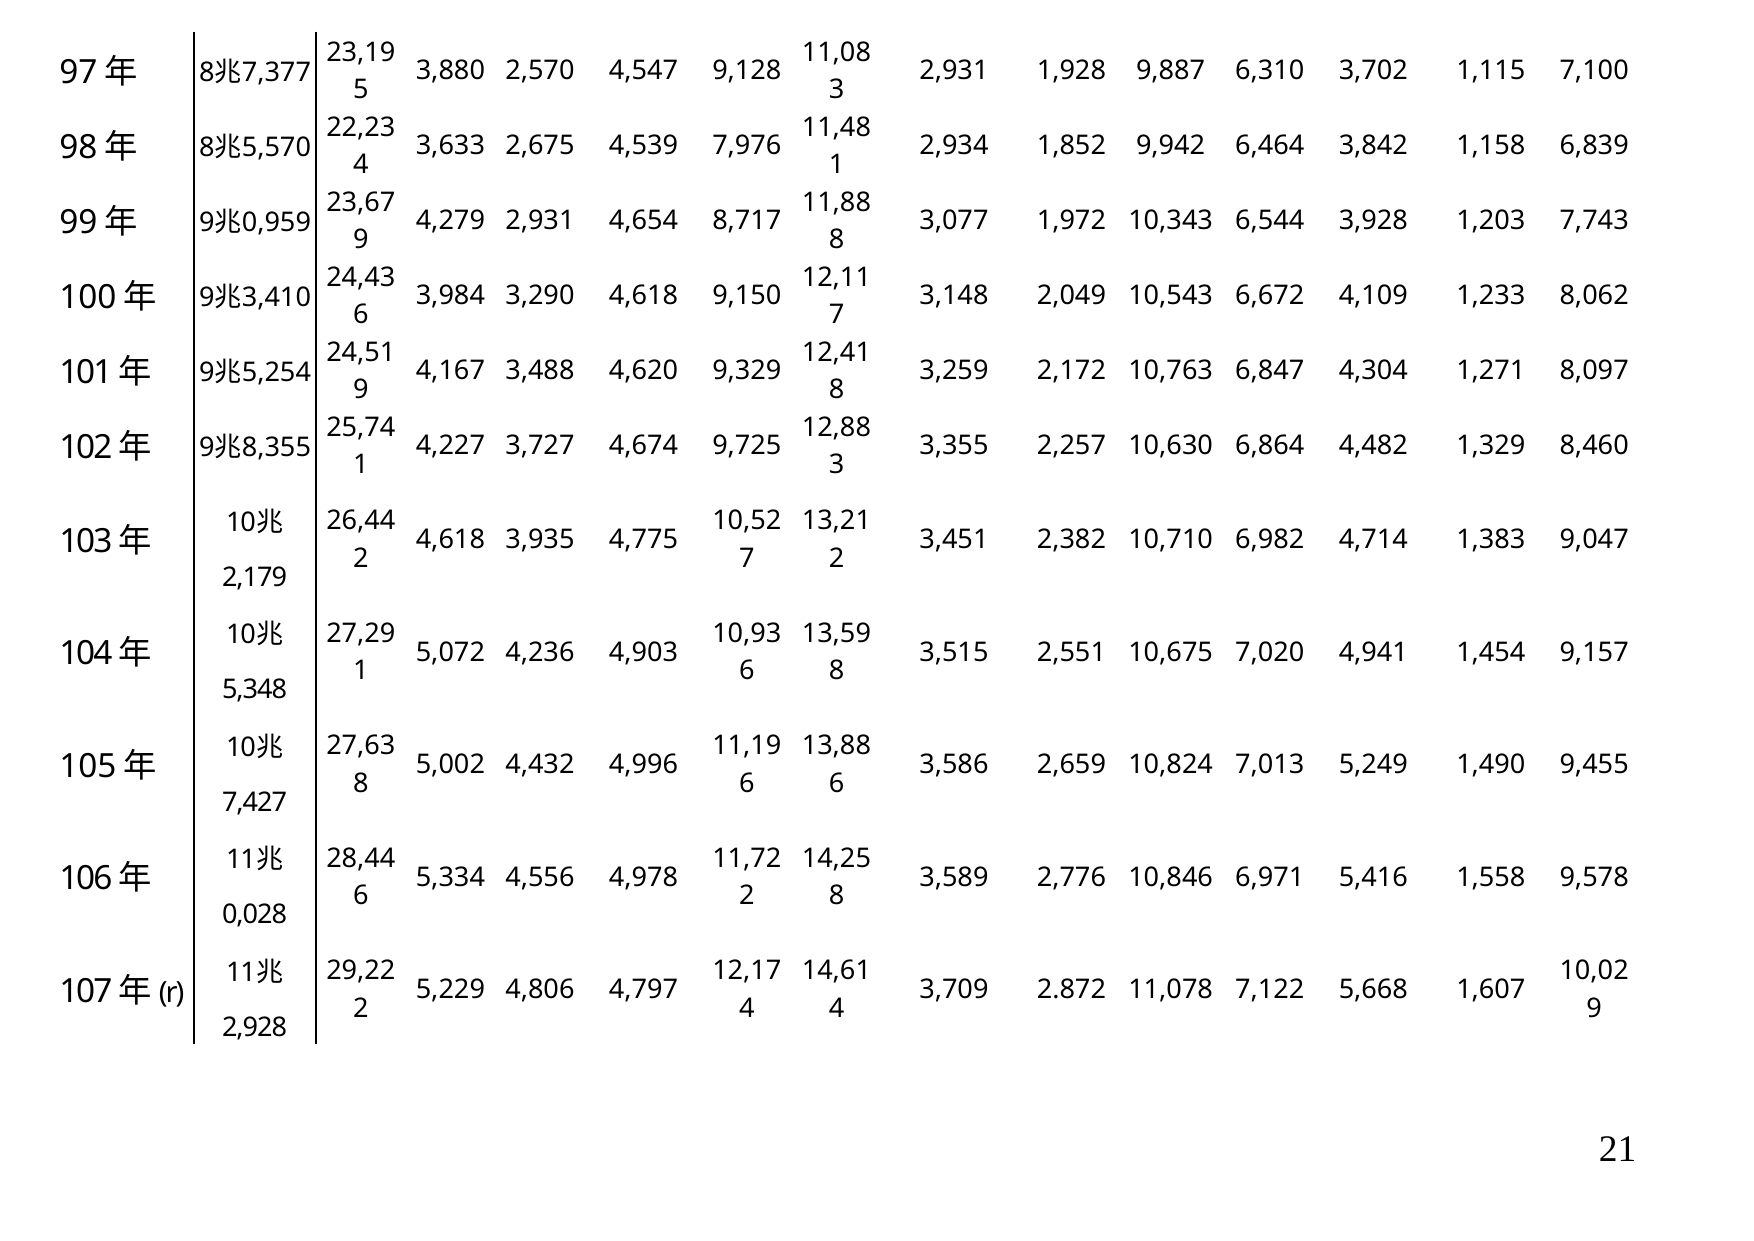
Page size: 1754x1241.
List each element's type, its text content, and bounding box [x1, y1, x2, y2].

table_cell 8,097 [1549, 332, 1639, 407]
table_cell 3,259 [881, 332, 1026, 407]
table_cell 10,029 [1549, 932, 1639, 1044]
table_cell 4,236 [495, 594, 584, 707]
table_cell 9,047 [1549, 482, 1639, 594]
table_cell 4,618 [585, 257, 702, 332]
table_cell 1,233 [1432, 257, 1549, 332]
table_cell 5,249 [1314, 707, 1432, 819]
table_cell 14,258 [791, 819, 881, 932]
table_cell 6,310 [1225, 32, 1314, 107]
table_cell 7,020 [1225, 594, 1314, 707]
table_cell 3,148 [881, 257, 1026, 332]
table_cell 7,122 [1225, 932, 1314, 1044]
table_cell 11,196 [702, 707, 791, 819]
table_cell 3,633 [405, 107, 495, 182]
table_cell 12,174 [702, 932, 791, 1044]
table_cell 11,481 [791, 107, 881, 182]
table_cell 2,659 [1026, 707, 1116, 819]
table_cell 103年 [56, 482, 193, 594]
table_cell 4,547 [585, 32, 702, 107]
table_cell 1,928 [1026, 32, 1116, 107]
table_cell 10,630 [1116, 407, 1225, 482]
table_cell 27,291 [317, 594, 405, 707]
table_cell 102年 [56, 407, 193, 482]
table_cell 4,556 [495, 819, 584, 932]
table_cell 4,941 [1314, 594, 1432, 707]
table_cell 14,614 [791, 932, 881, 1044]
table_cell 4,482 [1314, 407, 1432, 482]
table_cell 10,543 [1116, 257, 1225, 332]
table_cell 1,271 [1432, 332, 1549, 407]
table_cell 99年 [56, 182, 193, 257]
table_cell 10兆5,348 [195, 594, 315, 707]
table_cell 1,454 [1432, 594, 1549, 707]
table_cell 13,212 [791, 482, 881, 594]
table_cell 107年 (r) [56, 932, 193, 1044]
table_cell 2,934 [881, 107, 1026, 182]
table_cell 3,935 [495, 482, 584, 594]
table_cell 3,515 [881, 594, 1026, 707]
table_cell 3,727 [495, 407, 584, 482]
table_cell 5,229 [405, 932, 495, 1044]
table_cell 4,978 [585, 819, 702, 932]
table_cell 4,279 [405, 182, 495, 257]
table_cell 2,675 [495, 107, 584, 182]
table_cell 4,996 [585, 707, 702, 819]
table_cell 10,846 [1116, 819, 1225, 932]
table_cell 10兆2,179 [195, 482, 315, 594]
table_cell 8兆5,570 [195, 107, 315, 182]
table_cell 1,852 [1026, 107, 1116, 182]
table_cell 4,797 [585, 932, 702, 1044]
table_cell 1,203 [1432, 182, 1549, 257]
table_cell 3,355 [881, 407, 1026, 482]
table_cell 9兆0,959 [195, 182, 315, 257]
table_cell 6,839 [1549, 107, 1639, 182]
table_cell 1,329 [1432, 407, 1549, 482]
table_cell 4,304 [1314, 332, 1432, 407]
table_cell 1,607 [1432, 932, 1549, 1044]
table_cell 27,638 [317, 707, 405, 819]
table_cell 4,227 [405, 407, 495, 482]
table_cell 4,167 [405, 332, 495, 407]
table_cell 11,083 [791, 32, 881, 107]
table_cell 10,527 [702, 482, 791, 594]
table_cell 9,329 [702, 332, 791, 407]
table_cell 106年 [56, 819, 193, 932]
table_cell 5,416 [1314, 819, 1432, 932]
table_cell 1,490 [1432, 707, 1549, 819]
table_cell 2,382 [1026, 482, 1116, 594]
table_cell 8,062 [1549, 257, 1639, 332]
table_cell 6,544 [1225, 182, 1314, 257]
table_cell 12,117 [791, 257, 881, 332]
table_cell 10,675 [1116, 594, 1225, 707]
table_cell 9,150 [702, 257, 791, 332]
table_cell 6,864 [1225, 407, 1314, 482]
table_cell 11兆2,928 [195, 932, 315, 1044]
table_cell 3,586 [881, 707, 1026, 819]
table_cell 28,446 [317, 819, 405, 932]
table_cell 1,115 [1432, 32, 1549, 107]
table_cell 9,128 [702, 32, 791, 107]
table_cell 24,436 [317, 257, 405, 332]
table_cell 4,109 [1314, 257, 1432, 332]
table_cell 10,710 [1116, 482, 1225, 594]
table_cell 9,887 [1116, 32, 1225, 107]
table_cell 6,464 [1225, 107, 1314, 182]
table_cell 11,078 [1116, 932, 1225, 1044]
table_cell 26,442 [317, 482, 405, 594]
table_cell 4,539 [585, 107, 702, 182]
table_cell 4,620 [585, 332, 702, 407]
table_cell 12,883 [791, 407, 881, 482]
table_cell 3,589 [881, 819, 1026, 932]
table_cell 2,776 [1026, 819, 1116, 932]
table_cell 10,343 [1116, 182, 1225, 257]
table_cell 5,668 [1314, 932, 1432, 1044]
table_cell 22,234 [317, 107, 405, 182]
table_cell 8,717 [702, 182, 791, 257]
table_cell 3,842 [1314, 107, 1432, 182]
table_cell 7,100 [1549, 32, 1639, 107]
table_cell 7,976 [702, 107, 791, 182]
table_cell 9兆3,410 [195, 257, 315, 332]
table_cell 3,880 [405, 32, 495, 107]
table_cell 13,598 [791, 594, 881, 707]
table_cell 101年 [56, 332, 193, 407]
table_cell 104年 [56, 594, 193, 707]
table_cell 7,013 [1225, 707, 1314, 819]
table_cell 10,936 [702, 594, 791, 707]
table_cell 4,775 [585, 482, 702, 594]
table_cell 4,674 [585, 407, 702, 482]
table_cell 4,618 [405, 482, 495, 594]
table_cell 4,714 [1314, 482, 1432, 594]
table_cell 9,725 [702, 407, 791, 482]
table_cell 24,519 [317, 332, 405, 407]
table_cell 3,451 [881, 482, 1026, 594]
table_cell 2,931 [495, 182, 584, 257]
table_cell 13,886 [791, 707, 881, 819]
table_cell 9,942 [1116, 107, 1225, 182]
table_cell 29,222 [317, 932, 405, 1044]
table_cell 7,743 [1549, 182, 1639, 257]
table_cell 1,158 [1432, 107, 1549, 182]
table_cell 9,455 [1549, 707, 1639, 819]
table_cell 10,824 [1116, 707, 1225, 819]
table_cell 3,709 [881, 932, 1026, 1044]
table_cell 9兆8,355 [195, 407, 315, 482]
table_cell 4,432 [495, 707, 584, 819]
table_cell 4,654 [585, 182, 702, 257]
table_cell 3,077 [881, 182, 1026, 257]
table_cell 6,982 [1225, 482, 1314, 594]
table_cell 4,806 [495, 932, 584, 1044]
table_cell 6,672 [1225, 257, 1314, 332]
table_cell 5,334 [405, 819, 495, 932]
table_cell 23,679 [317, 182, 405, 257]
table_cell 8兆7,377 [195, 32, 315, 107]
table_cell 10兆7,427 [195, 707, 315, 819]
table_cell 100年 [56, 257, 193, 332]
table_cell 9,578 [1549, 819, 1639, 932]
table_cell 23,195 [317, 32, 405, 107]
table_cell 105年 [56, 707, 193, 819]
table_cell 3,488 [495, 332, 584, 407]
table_cell 11,888 [791, 182, 881, 257]
table_cell 12,418 [791, 332, 881, 407]
table_cell 11兆0,028 [195, 819, 315, 932]
table_cell 1,558 [1432, 819, 1549, 932]
table_cell 10,763 [1116, 332, 1225, 407]
table_cell 2,551 [1026, 594, 1116, 707]
table_cell 25,741 [317, 407, 405, 482]
table_cell 2,172 [1026, 332, 1116, 407]
table_cell 1,972 [1026, 182, 1116, 257]
table_cell 97年 [56, 32, 193, 107]
table_cell 5,002 [405, 707, 495, 819]
table_cell 2.872 [1026, 932, 1116, 1044]
table_cell 9兆5,254 [195, 332, 315, 407]
table_cell 3,290 [495, 257, 584, 332]
table_cell 3,984 [405, 257, 495, 332]
table_cell 9,157 [1549, 594, 1639, 707]
table_cell 5,072 [405, 594, 495, 707]
table_cell 2,570 [495, 32, 584, 107]
table_cell 8,460 [1549, 407, 1639, 482]
table_cell 2,257 [1026, 407, 1116, 482]
table_cell 98年 [56, 107, 193, 182]
table_cell 6,847 [1225, 332, 1314, 407]
table_cell 3,702 [1314, 32, 1432, 107]
table_cell 3,928 [1314, 182, 1432, 257]
table_cell 2,049 [1026, 257, 1116, 332]
table_cell 11,722 [702, 819, 791, 932]
table_cell 6,971 [1225, 819, 1314, 932]
table_cell 2,931 [881, 32, 1026, 107]
table_cell 4,903 [585, 594, 702, 707]
table_cell 1,383 [1432, 482, 1549, 594]
